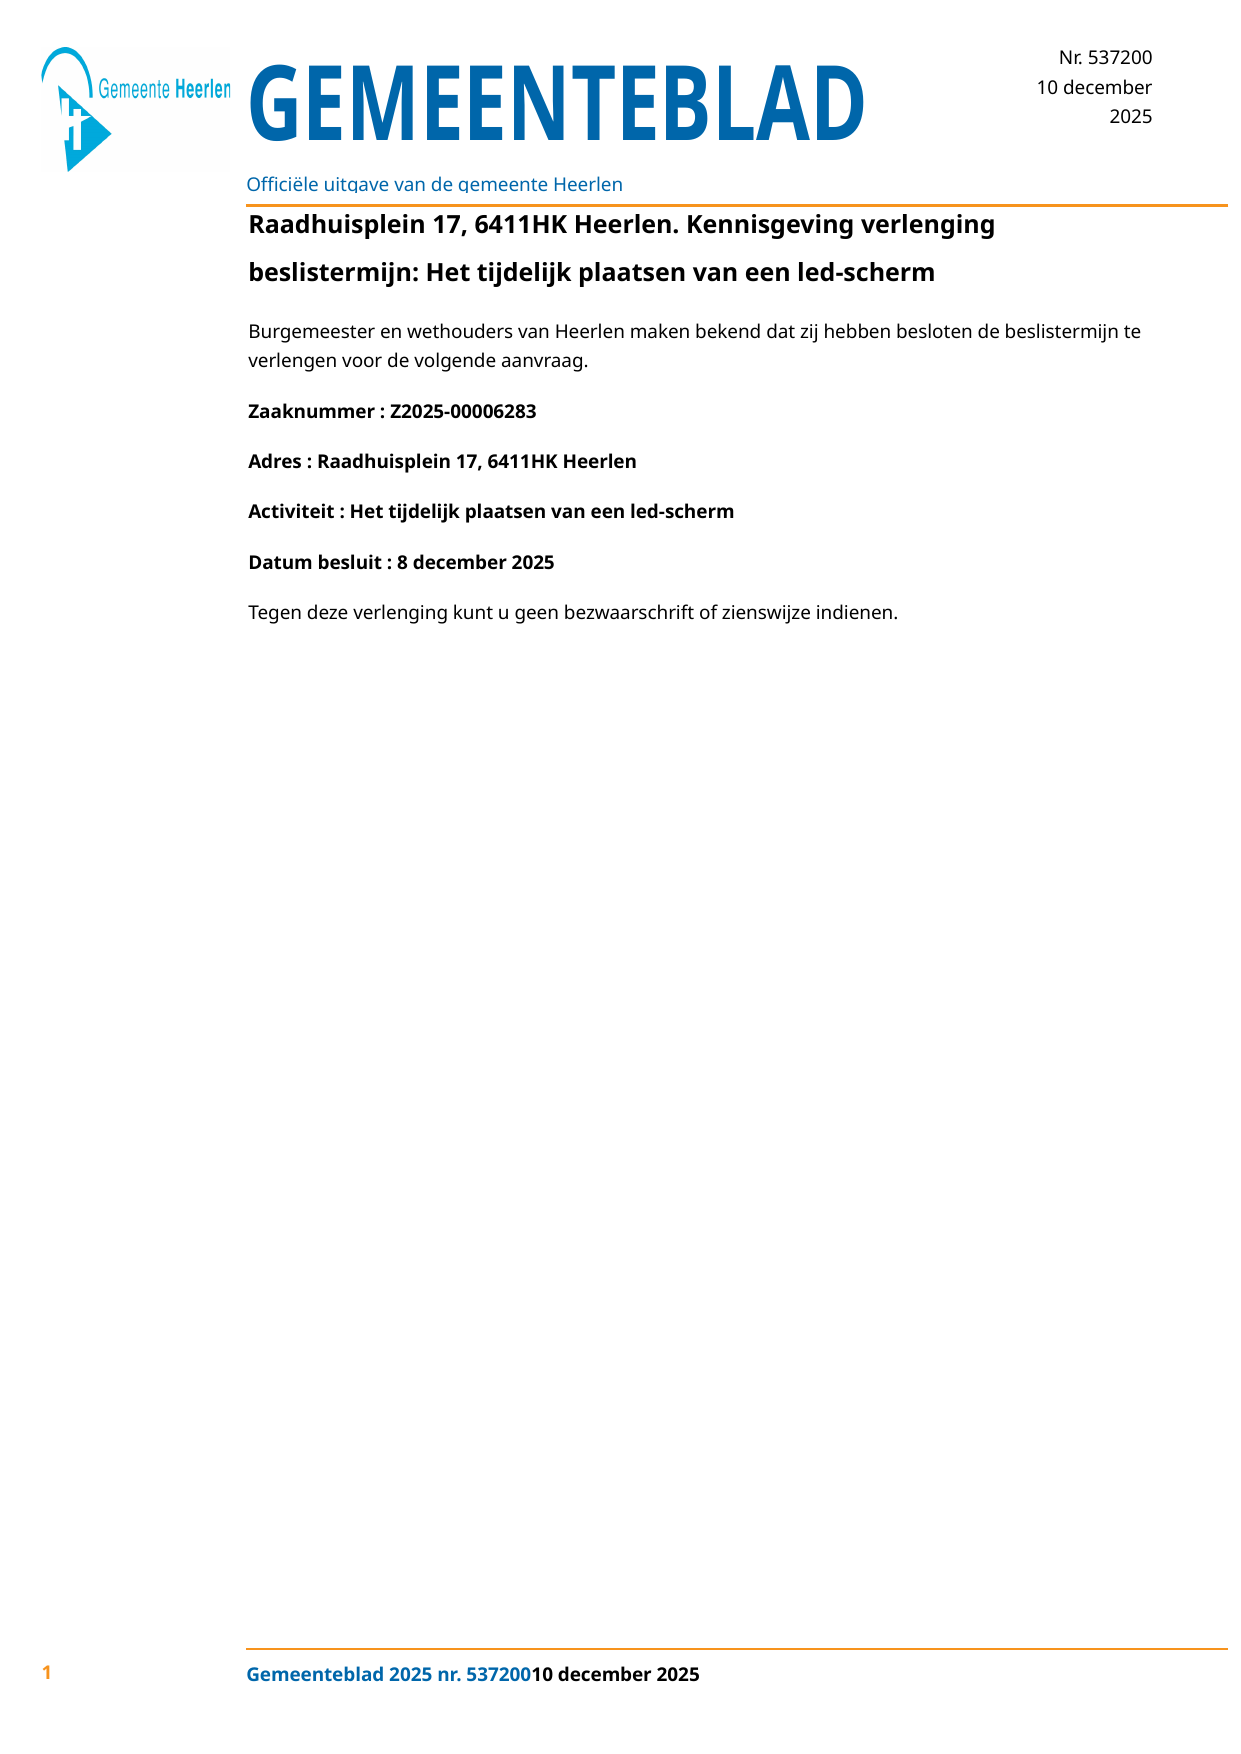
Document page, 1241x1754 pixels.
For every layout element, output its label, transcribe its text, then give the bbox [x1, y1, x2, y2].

text Burgemeester en wethouders van Heerlen maken bekend dat zij hebben besloten de beslistermijn te verlengen voor de volgende aanvraag. [248, 318, 1152, 373]
text Adres : Raadhuisplein 17, 6411HK Heerlen [248, 448, 1152, 474]
text Activiteit : Het tijdelijk plaatsen van een led-scherm [248, 499, 1152, 524]
picture [41, 47, 231, 172]
text Tegen deze verlenging kunt u geen bezwaarschrift of zienswijze indienen. [248, 599, 1152, 625]
text Zaaknummer : Z2025-00006283 [248, 398, 1152, 424]
text Raadhuisplein 17, 6411HK Heerlen. Kennisgeving verlenging beslistermijn: Het tijdelijk plaatsen van een led-scherm [248, 207, 1152, 288]
text Datum besluit : 8 december 2025 [248, 549, 1152, 575]
picture [41, 47, 59, 70]
